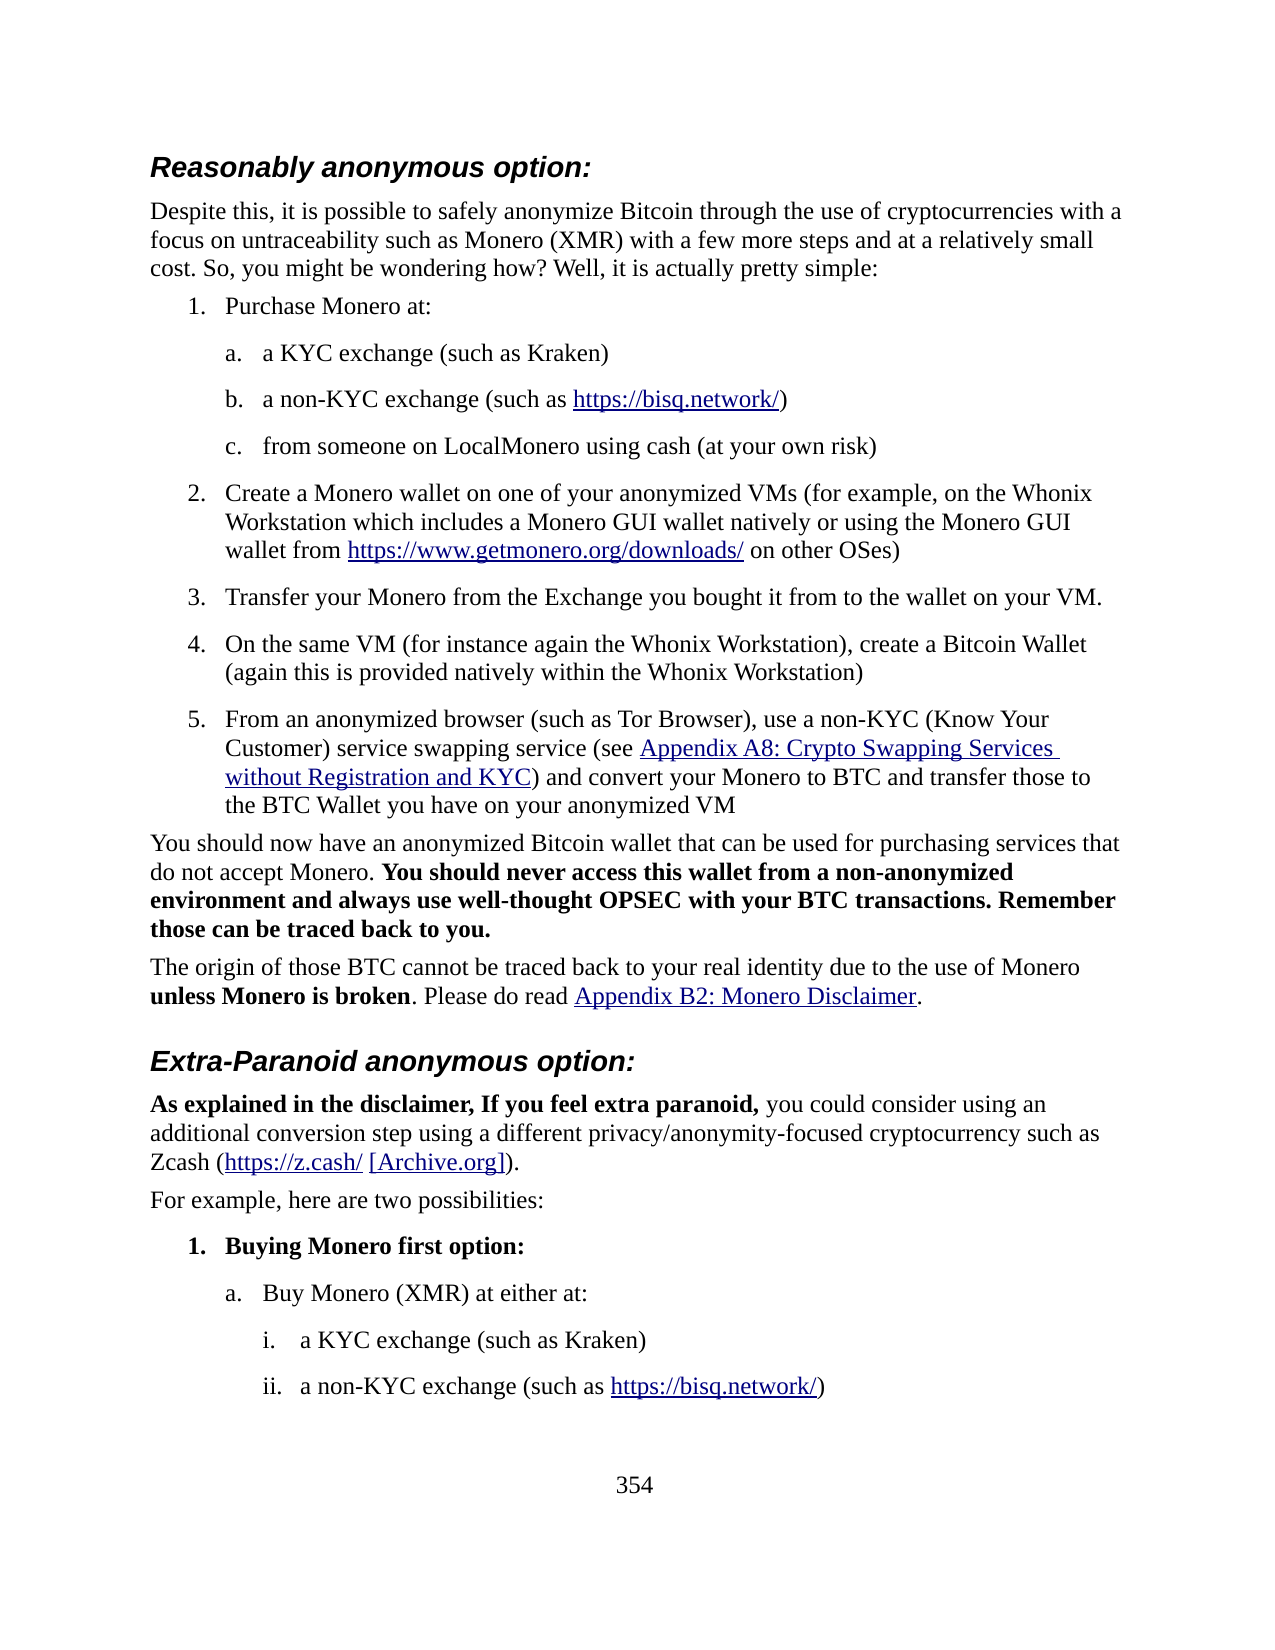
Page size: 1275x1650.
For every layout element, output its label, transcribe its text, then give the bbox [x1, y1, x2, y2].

text For example, here are two possibilities: [150, 1185, 1125, 1213]
list a non-KYC exchange (such as https://bisq.network/) [262, 1371, 1125, 1400]
text Despite this, it is possible to safely anonymize Bitcoin through the use of cryptocurrencies with a focus on untraceability such as Monero (XMR) with a few more steps and at a relatively small cost. So, you might be wondering how? Well, it is actually pretty simple: [150, 196, 1125, 282]
subtitle Reasonably anonymous option: [150, 150, 1125, 183]
list From an anonymized browser (such as Tor Browser), use a non-KYC (Know Your Customer) service swapping service (see Appendix A8: Crypto Swapping Services without Registration and KYC) and convert your Monero to BTC and transfer those to the BTC Wallet you have on your anonymized VM [187, 704, 1125, 819]
text The origin of those BTC cannot be traced back to your real identity due to the use of Monero unless Monero is broken. Please do read Appendix B2: Monero Disclaimer. [150, 952, 1125, 1009]
list Create a Monero wallet on one of your anonymized VMs (for example, on the Whonix Workstation which includes a Monero GUI wallet natively or using the Monero GUI wallet from https://www.getmonero.org/downloads/ on other OSes) [187, 478, 1125, 564]
list Purchase Monero at: [187, 291, 1125, 320]
subtitle Extra-Paranoid anonymous option: [150, 1043, 1125, 1077]
list On the same VM (for instance again the Whonix Workstation), create a Bitcoin Wallet (again this is provided natively within the Whonix Workstation) [187, 629, 1125, 686]
text You should now have an anonymized Bitcoin wallet that can be used for purchasing services that do not accept Monero. You should never access this wallet from a non-anonymized environment and always use well-thought OPSEC with your BTC transactions. Remember those can be traced back to you. [150, 828, 1125, 943]
list Buy Monero (XMR) at either at: [225, 1278, 1125, 1307]
list a non-KYC exchange (such as https://bisq.network/) [225, 384, 1125, 413]
list a KYC exchange (such as Kraken) [225, 338, 1125, 367]
text As explained in the disclaimer, If you feel extra paranoid, you could consider using an additional conversion step using a different privacy/anonymity-focused cryptocurrency such as Zcash (https://z.cash/ [Archive.org]). [150, 1089, 1125, 1176]
list Buying Monero first option: [187, 1231, 1125, 1260]
list Transfer your Monero from the Exchange you bought it from to the wallet on your VM. [187, 582, 1125, 611]
list from someone on LocalMonero using cash (at your own risk) [225, 431, 1125, 460]
list a KYC exchange (such as Kraken) [262, 1325, 1125, 1353]
